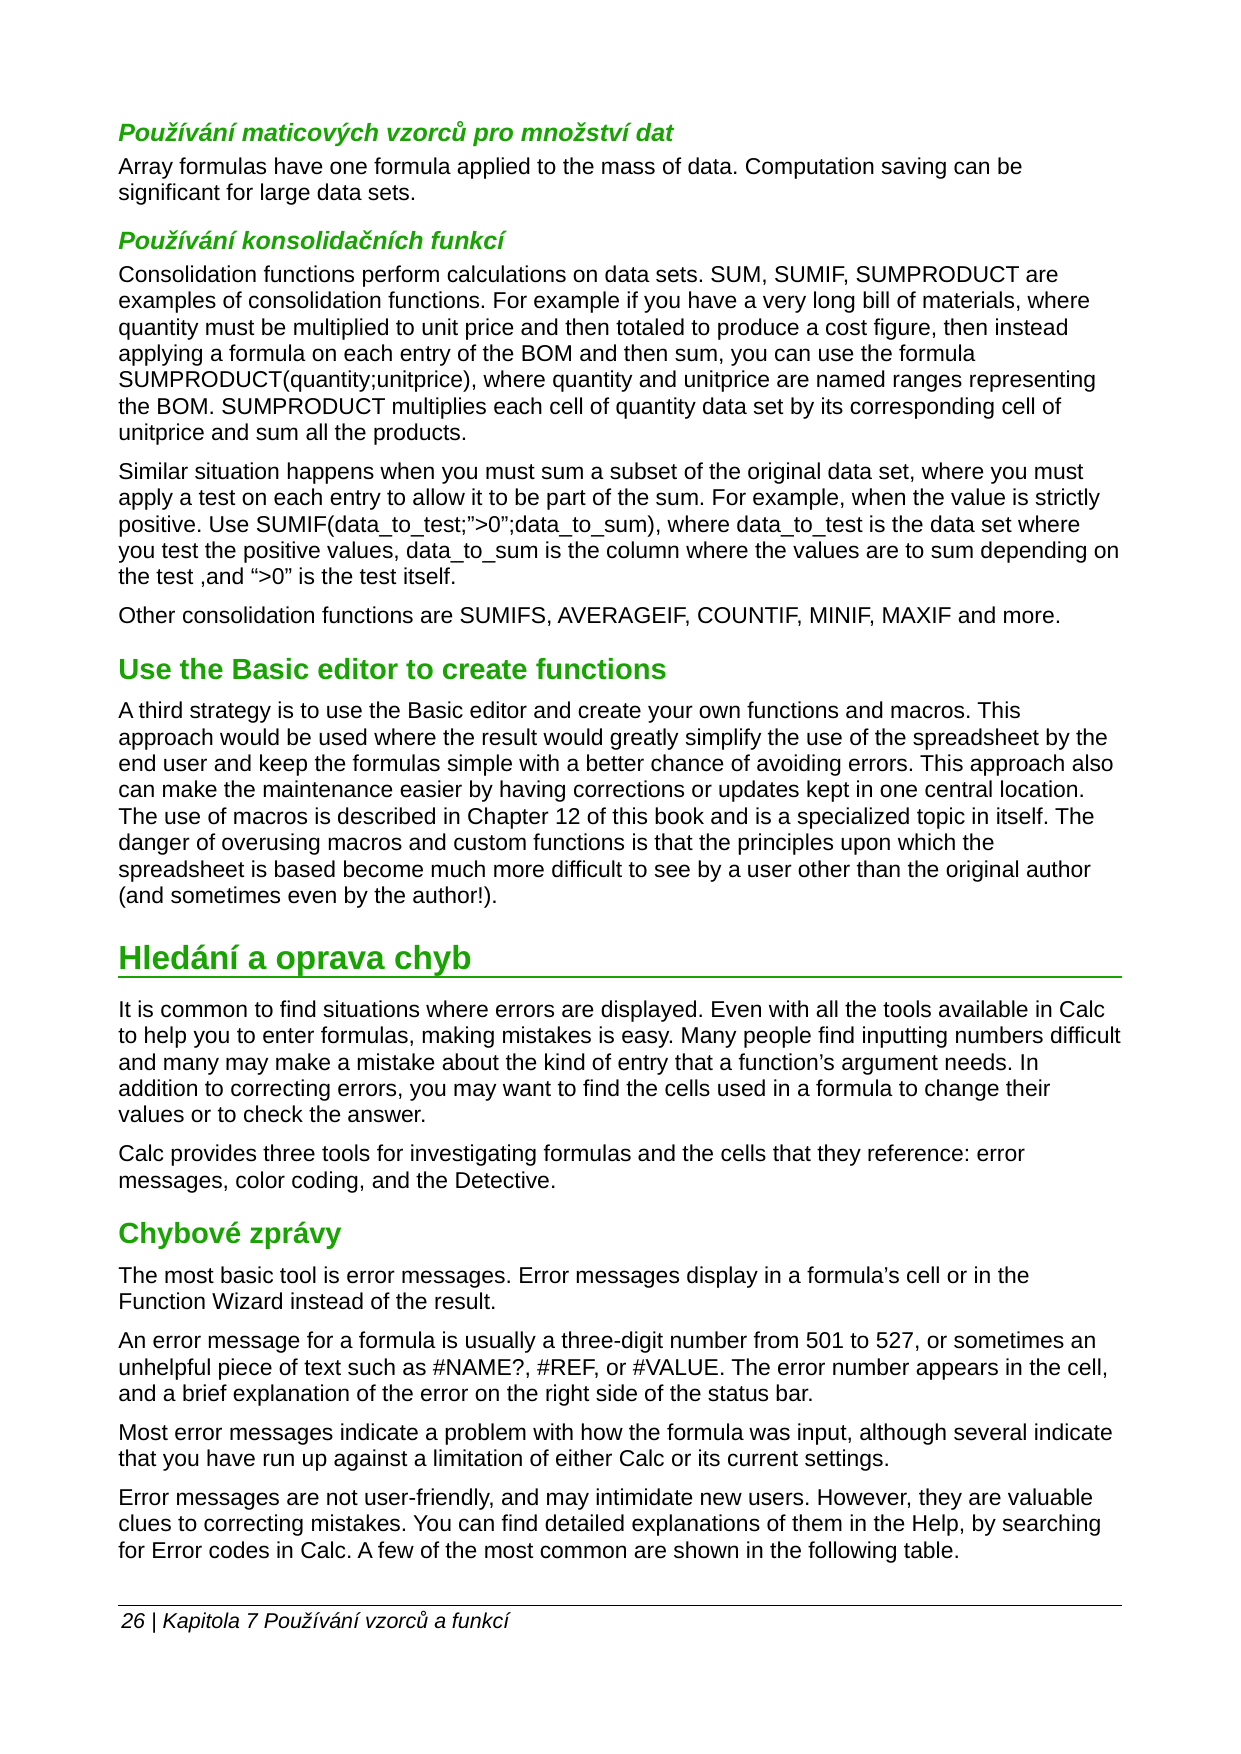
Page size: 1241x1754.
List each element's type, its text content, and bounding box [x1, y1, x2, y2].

text The most basic tool is error messages. Error messages display in a formula’s cell or in the Function Wizard instead of the result. [118, 1262, 1122, 1314]
text Most error messages indicate a problem with how the formula was input, although several indicate that you have run up against a limitation of either Calc or its current settings. [118, 1419, 1122, 1471]
text Consolidation functions perform calculations on data sets. SUM, SUMIF, SUMPRODUCT are examples of consolidation functions. For example if you have a very long bill of materials, where quantity must be multiplied to unit price and then totaled to produce a cost figure, then instead applying a formula on each entry of the BOM and then sum, you can use the formula SUMPRODUCT(quantity;unitprice), where quantity and unitprice are named ranges representing the BOM. SUMPRODUCT multiplies each cell of quantity data set by its corresponding cell of unitprice and sum all the products. [118, 261, 1122, 445]
subtitle Use the Basic editor to create functions [118, 652, 1122, 686]
text An error message for a formula is usually a three-digit number from 501 to 527, or sometimes an unhelpful piece of text such as #NAME?, #REF, or #VALUE. The error number appears in the cell, and a brief explanation of the error on the right side of the status bar. [118, 1327, 1122, 1406]
text Other consolidation functions are SUMIFS, AVERAGEIF, COUNTIF, MINIF, MAXIF and more. [118, 602, 1122, 628]
subtitle Chybové zprávy [118, 1217, 1122, 1250]
text Similar situation happens when you must sum a subset of the original data set, where you must apply a test on each entry to allow it to be part of the sum. For example, when the value is strictly positive. Use SUMIF(data_to_test;”>0”;data_to_sum), where data_to_test is the data set where you test the positive values, data_to_sum is the column where the values are to sum depending on the test ,and “>0” is the test itself. [118, 458, 1122, 589]
subtitle Používání maticových vzorců pro množství dat [118, 118, 1122, 147]
subtitle Hledání a oprava chyb [118, 938, 1122, 976]
subtitle Používání konsolidačních funkcí [118, 226, 1122, 255]
text Error messages are not user-friendly, and may intimidate new users. However, they are valuable clues to correcting mistakes. You can find detailed explanations of them in the Help, by searching for Error codes in Calc. A few of the most common are shown in the following table. [118, 1484, 1122, 1563]
text A third strategy is to use the Basic editor and create your own functions and macros. This approach would be used where the result would greatly simplify the use of the spreadsheet by the end user and keep the formulas simple with a better chance of avoiding errors. This approach also can make the maintenance easier by having corrections or updates kept in one central location. The use of macros is described in Chapter 12 of this book and is a specialized topic in itself. The danger of overusing macros and custom functions is that the principles upon which the spreadsheet is based become much more difficult to see by a user other than the original author (and sometimes even by the author!). [118, 697, 1122, 908]
text Calc provides three tools for investigating formulas and the cells that they reference: error messages, color coding, and the Detective. [118, 1140, 1122, 1193]
text It is common to find situations where errors are displayed. Even with all the tools available in Calc to help you to enter formulas, making mistakes is easy. Many people find inputting numbers difficult and many may make a mistake about the kind of entry that a function’s argument needs. In addition to correcting errors, you may want to find the cells used in a formula to change their values or to check the answer. [118, 996, 1122, 1128]
text Array formulas have one formula applied to the mass of data. Computation saving can be significant for large data sets. [118, 153, 1122, 206]
